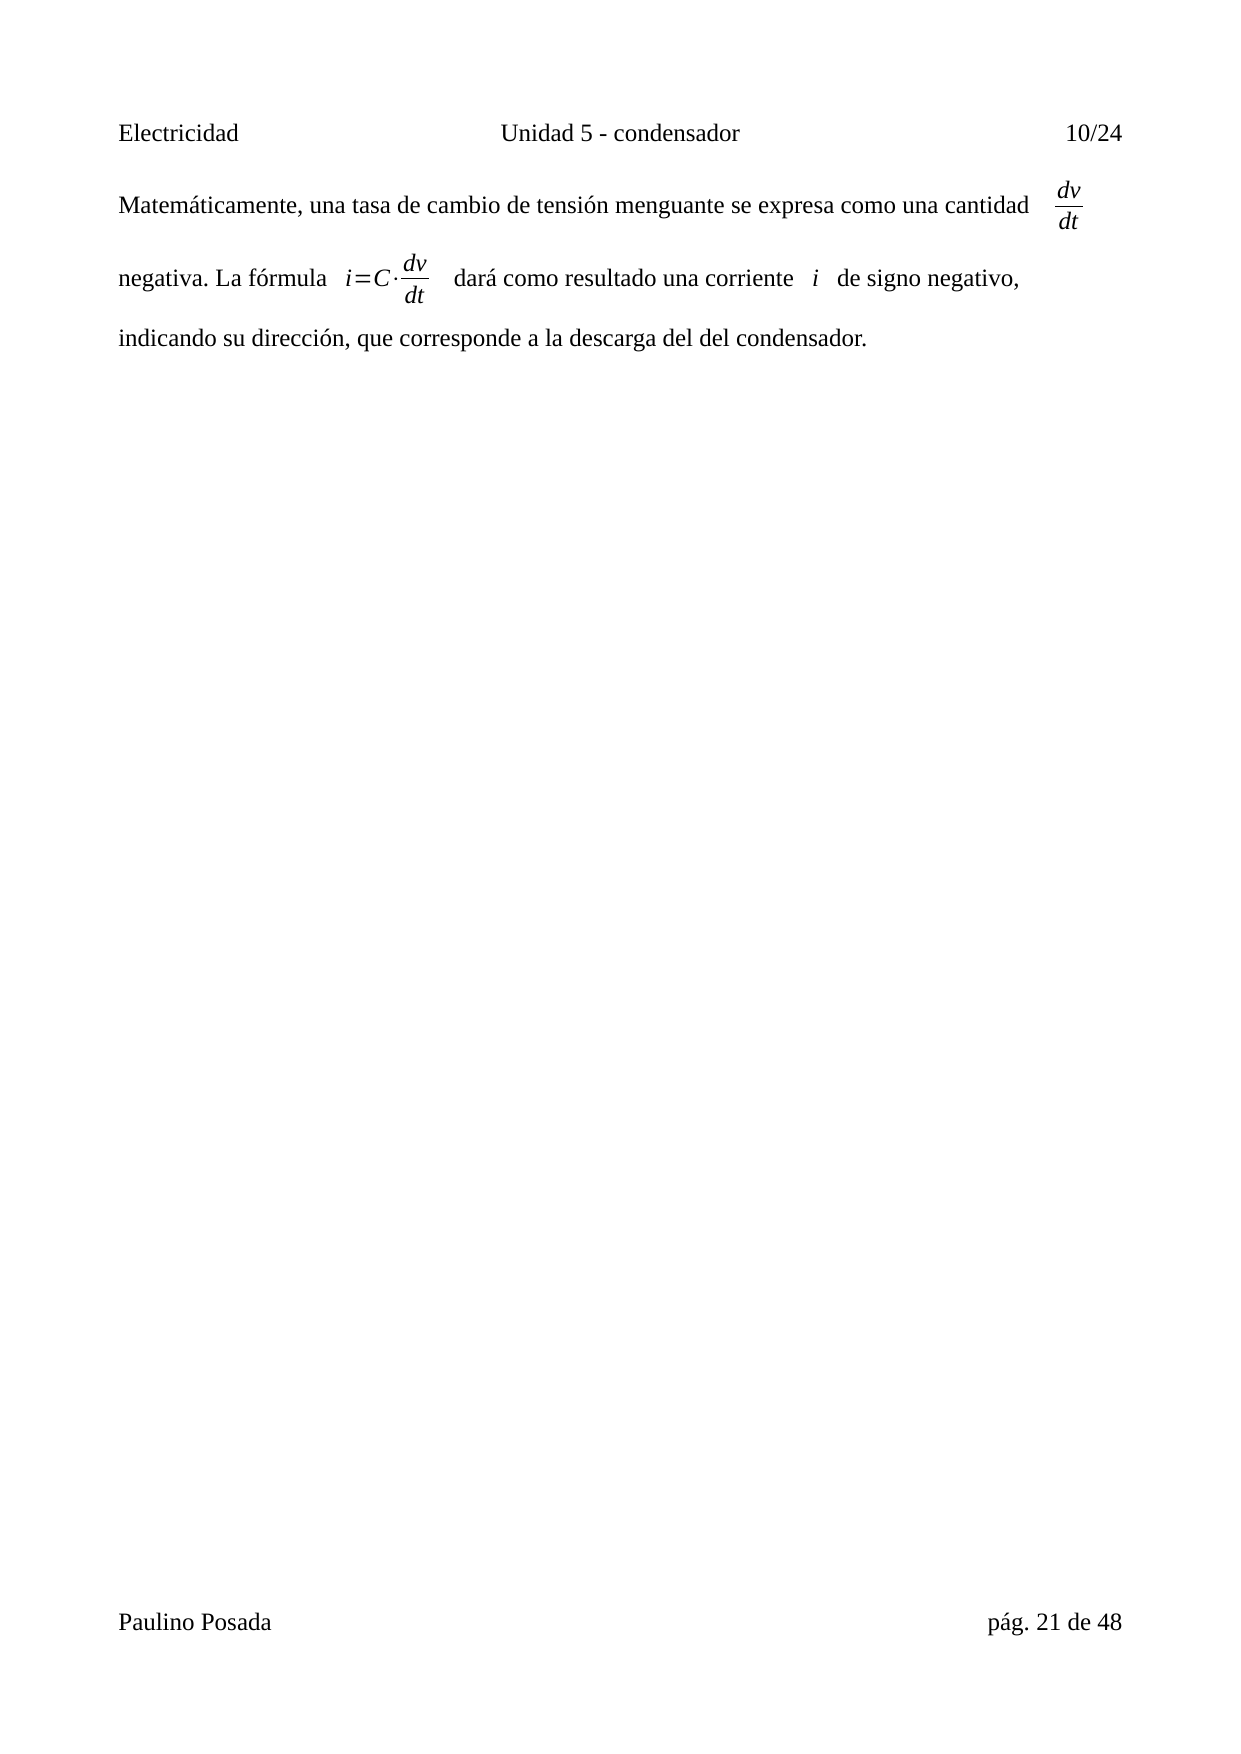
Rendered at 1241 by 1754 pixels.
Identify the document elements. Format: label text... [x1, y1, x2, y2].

text Matemáticamente, una tasa de cambio de tensión menguante se expresa como una cantidad negativa. La fórmula dará como resultado una corrientede signo negativo, indicando su dirección, que corresponde a la descarga del del condensador. [118, 176, 1122, 352]
